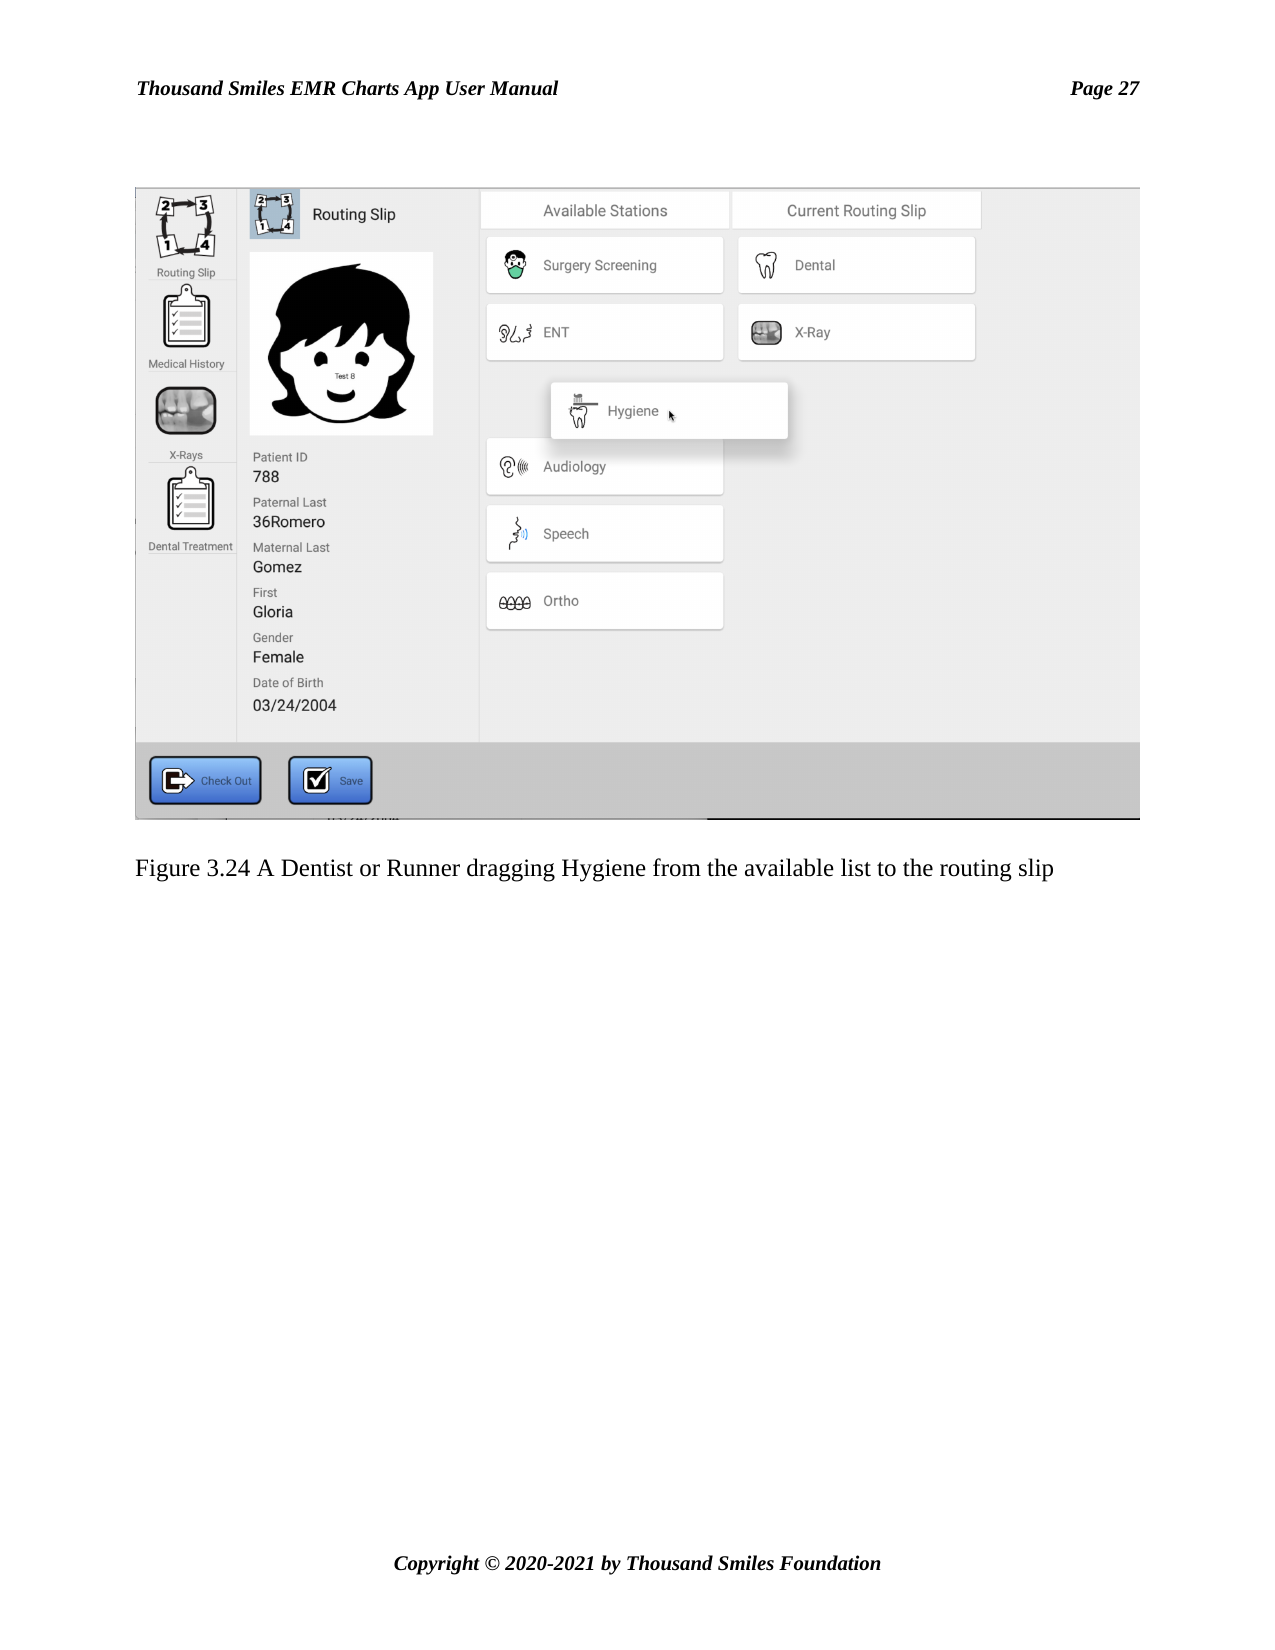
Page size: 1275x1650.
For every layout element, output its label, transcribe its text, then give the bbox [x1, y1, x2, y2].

picture [135, 187, 1140, 820]
text Figure 3.24 A Dentist or Runner dragging Hygiene from the available list to the routing slip [135, 857, 1140, 882]
